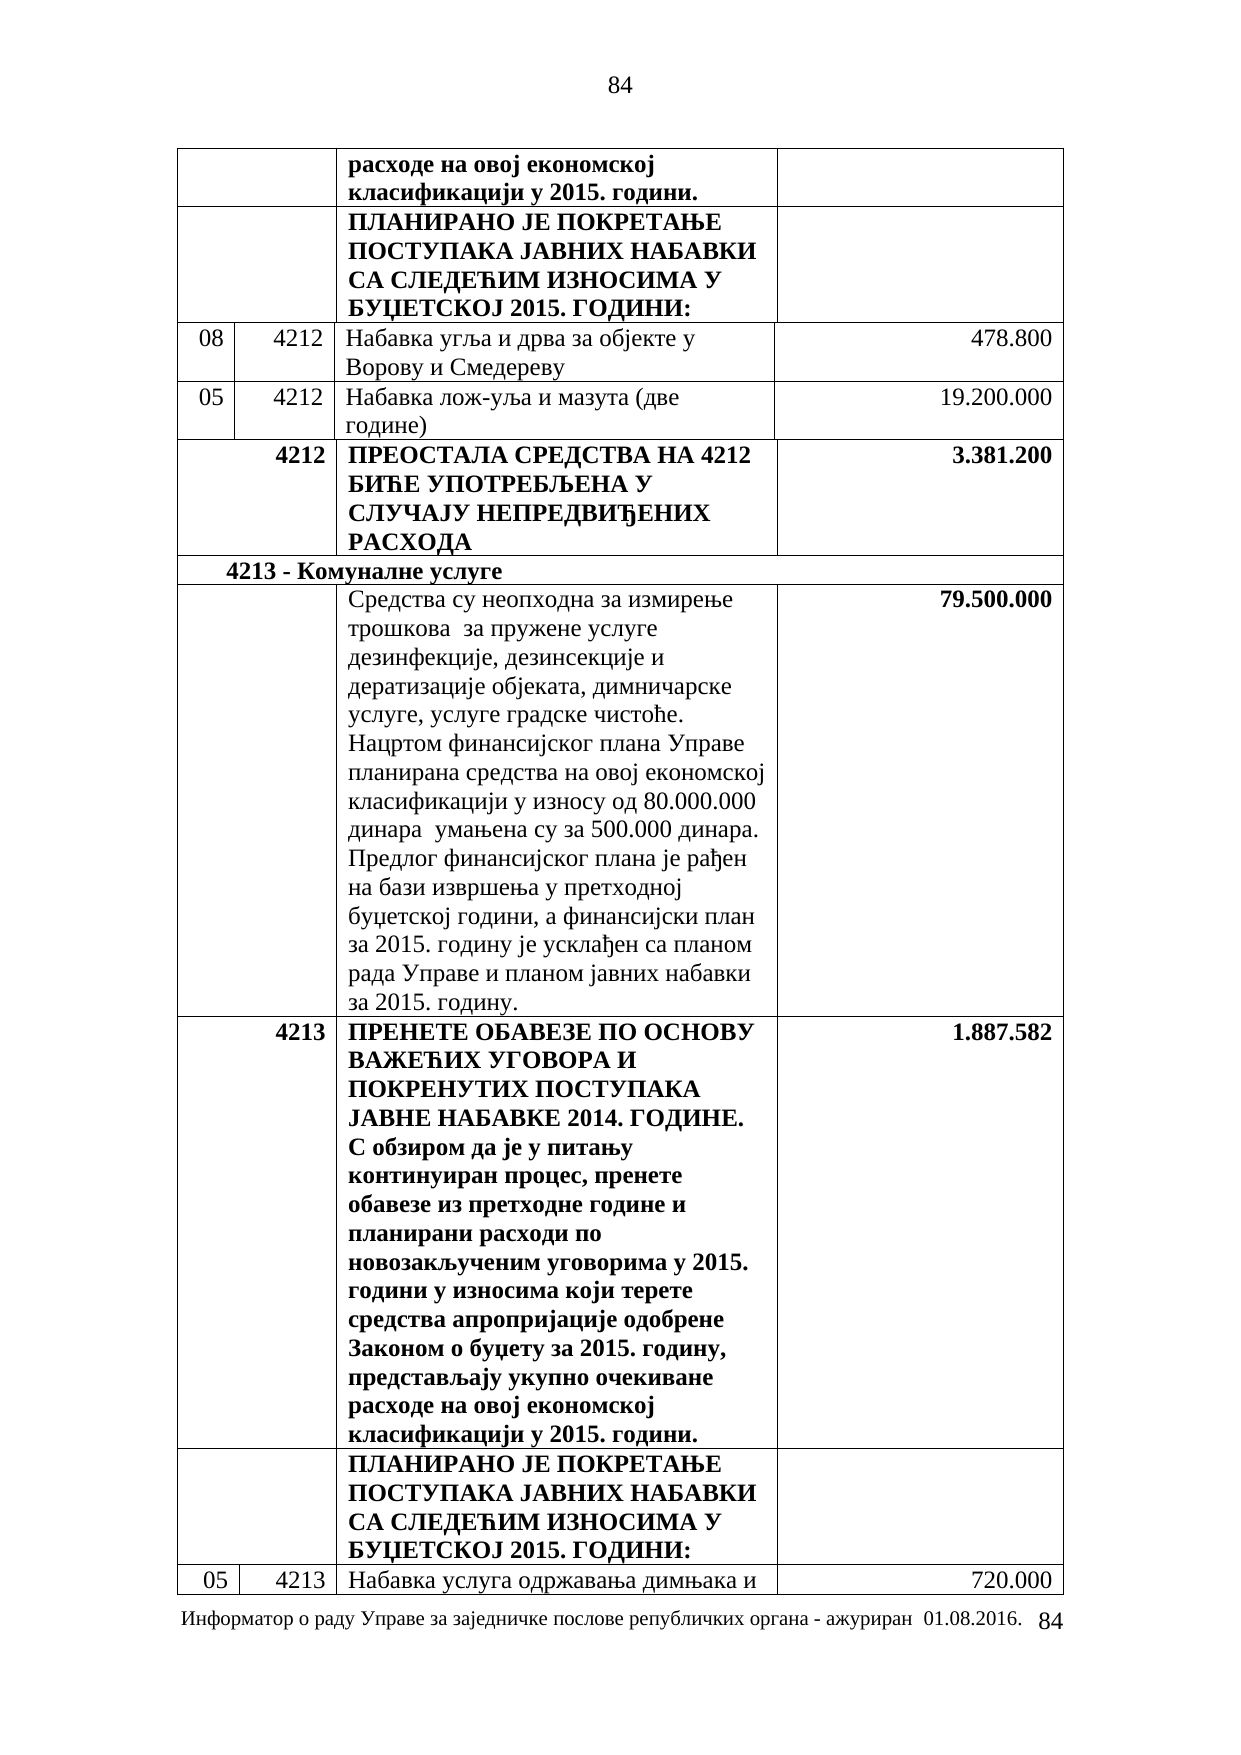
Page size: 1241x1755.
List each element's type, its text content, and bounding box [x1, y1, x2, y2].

table_cell 05 [178, 382, 234, 439]
table_cell 79.500.000 [778, 585, 1063, 1016]
table_cell ПЛАНИРАНО ЈЕ ПОКРЕТАЊЕ ПОСТУПАКА ЈАВНИХ НАБАВКИ СА СЛЕДЕЋИМ ИЗНОСИМА У БУЏЕТСКОЈ 2015. ГОДИНИ: [337, 1449, 777, 1564]
table_cell 720.000 [778, 1565, 1063, 1594]
table_cell 1.887.582 [778, 1017, 1063, 1448]
table_cell 4212 [235, 323, 334, 381]
table_cell [778, 207, 1063, 322]
table_cell [178, 585, 336, 1016]
table_cell Средства су неопходна за измирење трошкова за пружене услуге дезинфекције, дезинсекције и дератизације објеката, димничарске услуге, услуге градске чистоће. Нацртом финансијског плана Управе планирана средства на овој економској класификацији у износу од 80.000.000 динара умањена су за 500.000 динара. Предлог финансијског плана је рађен на бази извршења у претходној буџетској години, а финансијски план за 2015. годину је усклађен са планом рада Управе и планом јавних набавки за 2015. годину. [337, 585, 777, 1016]
table_cell ПРЕОСТАЛА СРЕДСТВА НА 4212 БИЋЕ УПОТРЕБЉЕНА У СЛУЧАЈУ НЕПРЕДВИЂЕНИХ РАСХОДА [337, 440, 777, 555]
table_cell 4213 - Комуналне услуге [178, 556, 1063, 583]
table_cell 3.381.200 [778, 440, 1063, 555]
table_cell ПРЕНЕТЕ ОБАВЕЗЕ ПО ОСНОВУ ВАЖЕЋИХ УГОВОРА И ПОКРЕНУТИХ ПОСТУПАКА ЈАВНЕ НАБАВКЕ 2014. ГОДИНЕ. С обзиром да је у питању континуиран процес, пренете обавезе из претходне године и планирани расходи по новозакљученим уговорима у 2015. години у износима који терете средства апропријације одобрене Законом о буџету за 2015. годину, представљају укупно очекиване расходе на овој економској класификацији у 2015. години. [337, 1017, 777, 1448]
table_cell 4213 [178, 1017, 336, 1448]
table_cell Набавка лож-уља и мазута (две године) [335, 382, 774, 439]
table_cell Набавка услуга одржавања димњака и [337, 1565, 777, 1594]
table_cell [178, 1449, 336, 1564]
table_cell 4212 [178, 440, 336, 555]
table_cell расходе на овој економској класификацији у 2015. години. [337, 149, 777, 206]
table_cell 19.200.000 [775, 382, 1063, 439]
table_cell [778, 149, 1063, 206]
table_cell [178, 207, 336, 322]
table_cell Набавка угља и дрва за објекте у Ворову и Смедереву [335, 323, 774, 381]
table_cell [178, 149, 336, 206]
table_cell 478.800 [775, 323, 1063, 381]
table_cell 4212 [235, 382, 334, 439]
table_cell ПЛАНИРАНО ЈЕ ПОКРЕТАЊЕ ПОСТУПАКА ЈАВНИХ НАБАВКИ СА СЛЕДЕЋИМ ИЗНОСИМА У БУЏЕТСКОЈ 2015. ГОДИНИ: [337, 207, 777, 322]
table_cell 05 [178, 1565, 239, 1594]
table_cell [778, 1449, 1063, 1564]
table_cell 4213 [240, 1565, 336, 1594]
table_cell 08 [178, 323, 234, 381]
